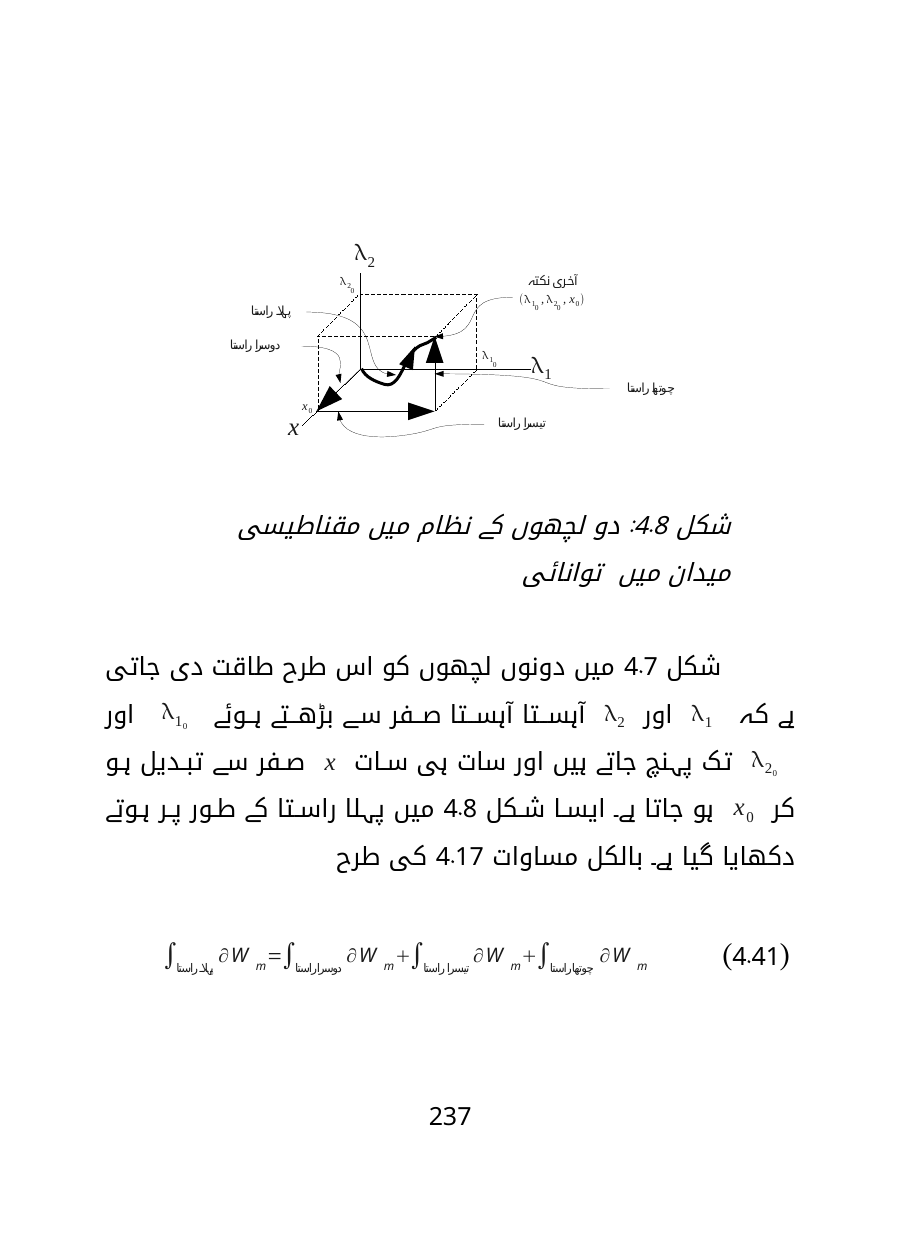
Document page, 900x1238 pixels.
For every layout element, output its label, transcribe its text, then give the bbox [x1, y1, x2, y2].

text شکل 4.7 میں دونوں لچھوں کو اس طرح طاقت دی جاتی ہے کہ اورآہستا آہستا صفر سے بڑھتے ہوئے اورتک پہنچ جاتے ہیں اور سات ہی ساتصفر سے تبدیل ہو کرہو جاتا ہے۔ ایسا شکل 4.8 میں پہلا راستا کے طور پر ہوتے دکھایا گیا ہے۔ بالکل مساوات 4.17 کی طرح [105, 643, 795, 881]
table_header (4.41) [695, 927, 795, 998]
text شکل 4.8: دو لچھوں کے نظام میں مقناطیسی میدان میں توانائی [169, 181, 731, 597]
table_header [105, 927, 695, 998]
